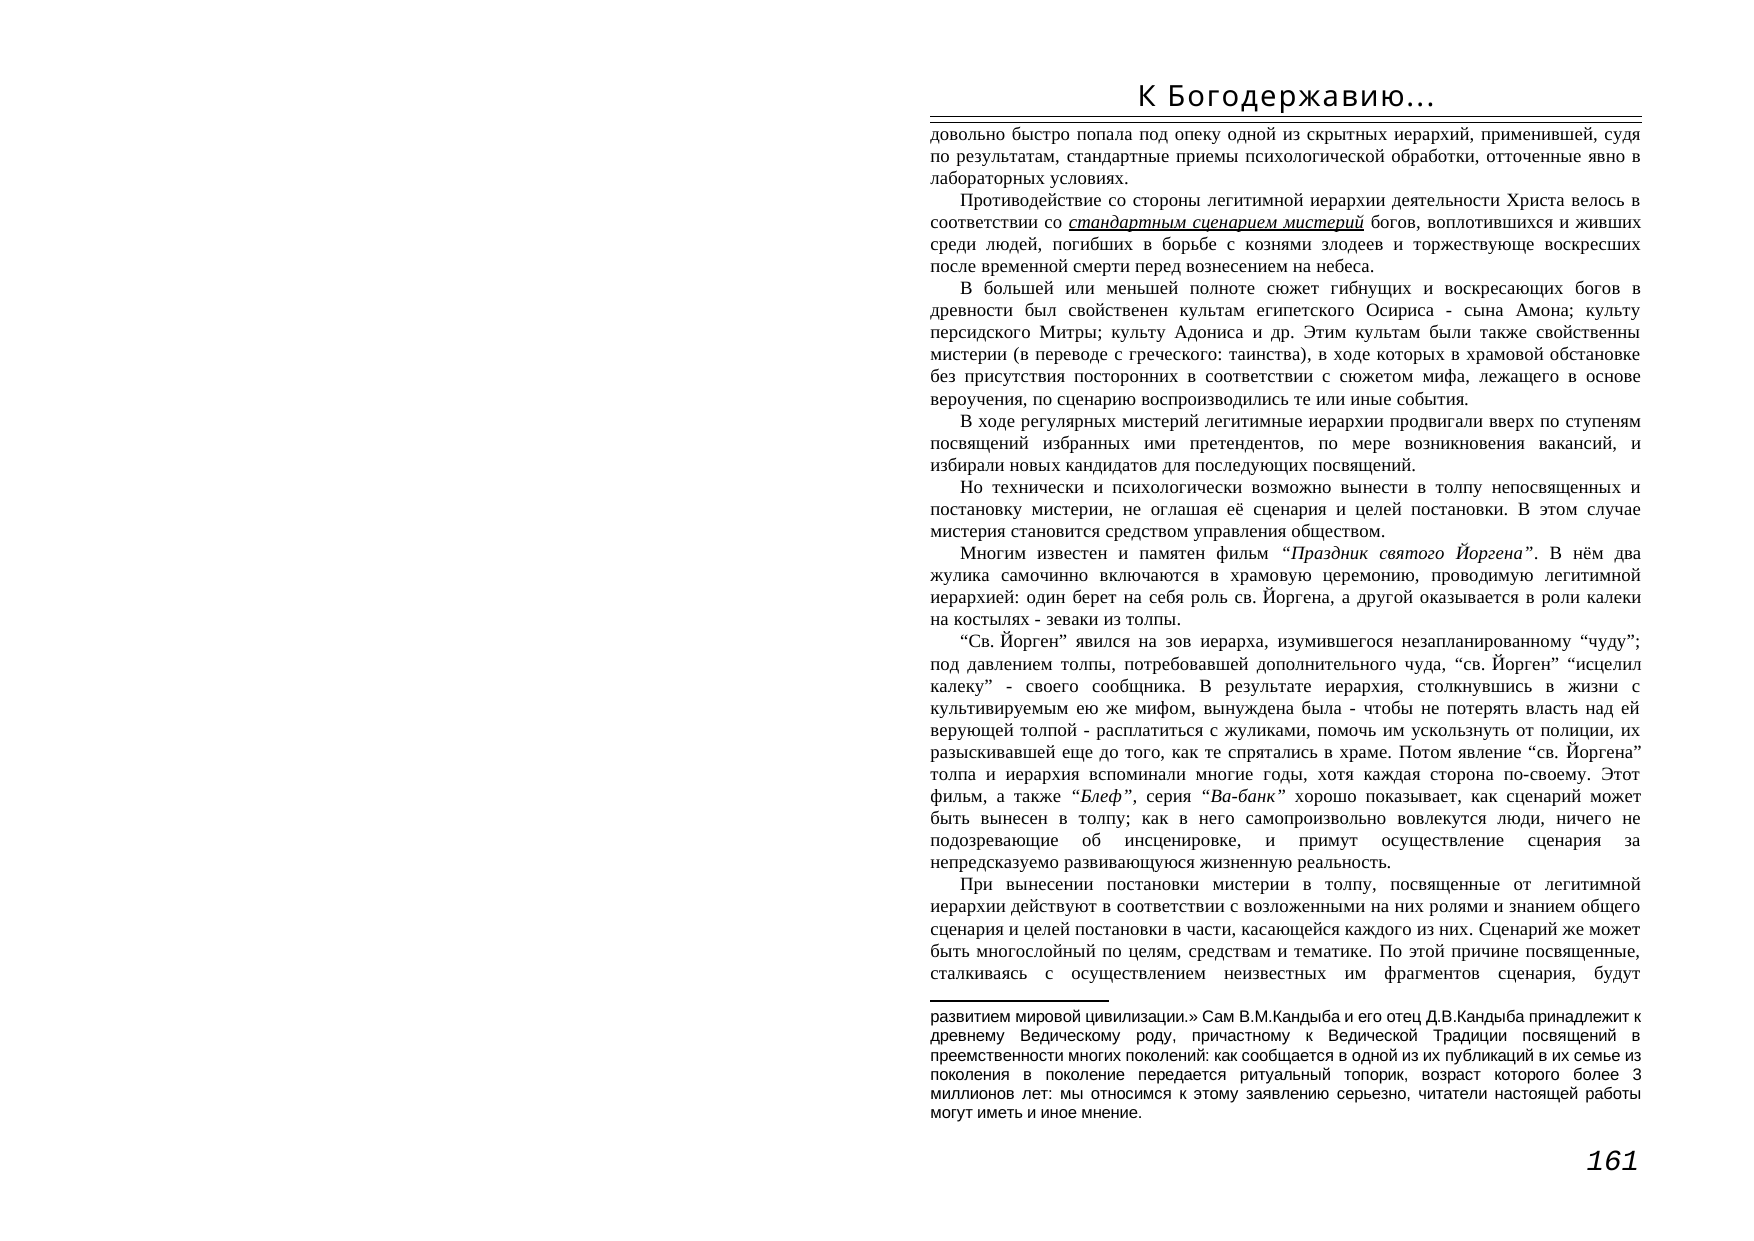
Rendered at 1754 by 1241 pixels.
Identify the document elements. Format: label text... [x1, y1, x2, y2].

text довольно быстро попала под опеку одной из скрытных иерархий, применившей, судя по результатам, стандартные приемы психологической обработки, отточенные явно в лабораторных условиях. [930, 123, 1642, 188]
text Многим известен и памятен фильм “Праздник святого Йоргена”. В нём два жулика самочинно включаются в храмовую церемонию, проводимую легитимной иерархией: один берет на себя роль св. Йоргена, а другой оказывается в роли калеки на костылях - зеваки из толпы. [930, 542, 1642, 630]
text Противодействие со стороны легитимной иерархии деятельности Христа велось в соответствии со стандартным сценарием мистерий богов, воплотившихся и живших среди людей, погибших в борьбе с кознями злодеев и торжествующе воскресших после временной смерти перед вознесением на небеса. [930, 188, 1642, 277]
text “Св. Йорген” явился на зов иерарха, изумившегося незапланированному “чуду”; под давлением толпы, потребовавшей дополнительного чуда, “св. Йорген” “исцелил калеку” - своего сообщника. В результате иерархия, столкнувшись в жизни с культивируемым ею же мифом, вынуждена была - чтобы не потерять власть над ей верующей толпой - расплатиться с жуликами, помочь им ускользнуть от полиции, их разыскивавшей еще до того, как те спрятались в храме. Потом явление “св. Йоргена” толпа и иерархия вспоминали многие годы, хотя каждая сторона по-своему. Этот фильм, а также “Блеф”, серия “Ва-банк” хорошо показывает, как сценарий может быть вынесен в толпу; как в него самопроизвольно вовлекутся люди, ничего не подозревающие об инсценировке, и примут осуществление сценария за непредсказуемо развивающуюся жизненную реальность. [930, 630, 1642, 873]
text Но технически и психологически возможно вынести в толпу непосвященных и постановку мистерии, не оглашая её сценария и целей постановки. В этом случае мистерия становится средством управления обществом. [930, 475, 1642, 542]
text В ходе регулярных мистерий легитимные иерархии продвигали вверх по ступеням посвящений избранных ими претендентов, по мере возникновения вакансий, и избирали новых кандидатов для последующих посвящений. [930, 409, 1642, 475]
text развитием мировой цивилизации.» Сам В.М.Кандыба и его отец Д.В.Кандыба принадлежит к древнему Ведическому роду, причастному к Ведической Традиции посвящений в преемственности многих поколений: как сообщается в одной из их публикаций в их семье из поколения в поколение передается ритуальный топорик, возраст которого более 3 миллионов лет: мы относимся к этому заявлению серьезно, читатели настоящей работы могут иметь и иное мнение. [930, 1007, 1642, 1122]
text В большей или меньшей полноте сюжет гибнущих и воскресающих богов в древности был свойственен культам египетского Осириса - сына Амона; культу персидского Митры; культу Адониса и др. Этим культам были также свойственны мистерии (в переводе с греческого: таинства), в ходе которых в храмовой обстановке без присутствия посторонних в соответствии с сюжетом мифа, лежащего в основе вероучения, по сценарию воспроизводились те или иные события. [930, 277, 1642, 409]
text При вынесении постановки мистерии в толпу, посвященные от легитимной иерархии действуют в соответствии с возложенными на них ролями и знанием общего сценария и целей постановки в части, касающейся каждого из них. Сценарий же может быть многослойный по целям, средствам и тематике. По этой причине посвященные, сталкиваясь с осуществлением неизвестных им фрагментов сценария, будут [930, 873, 1642, 983]
